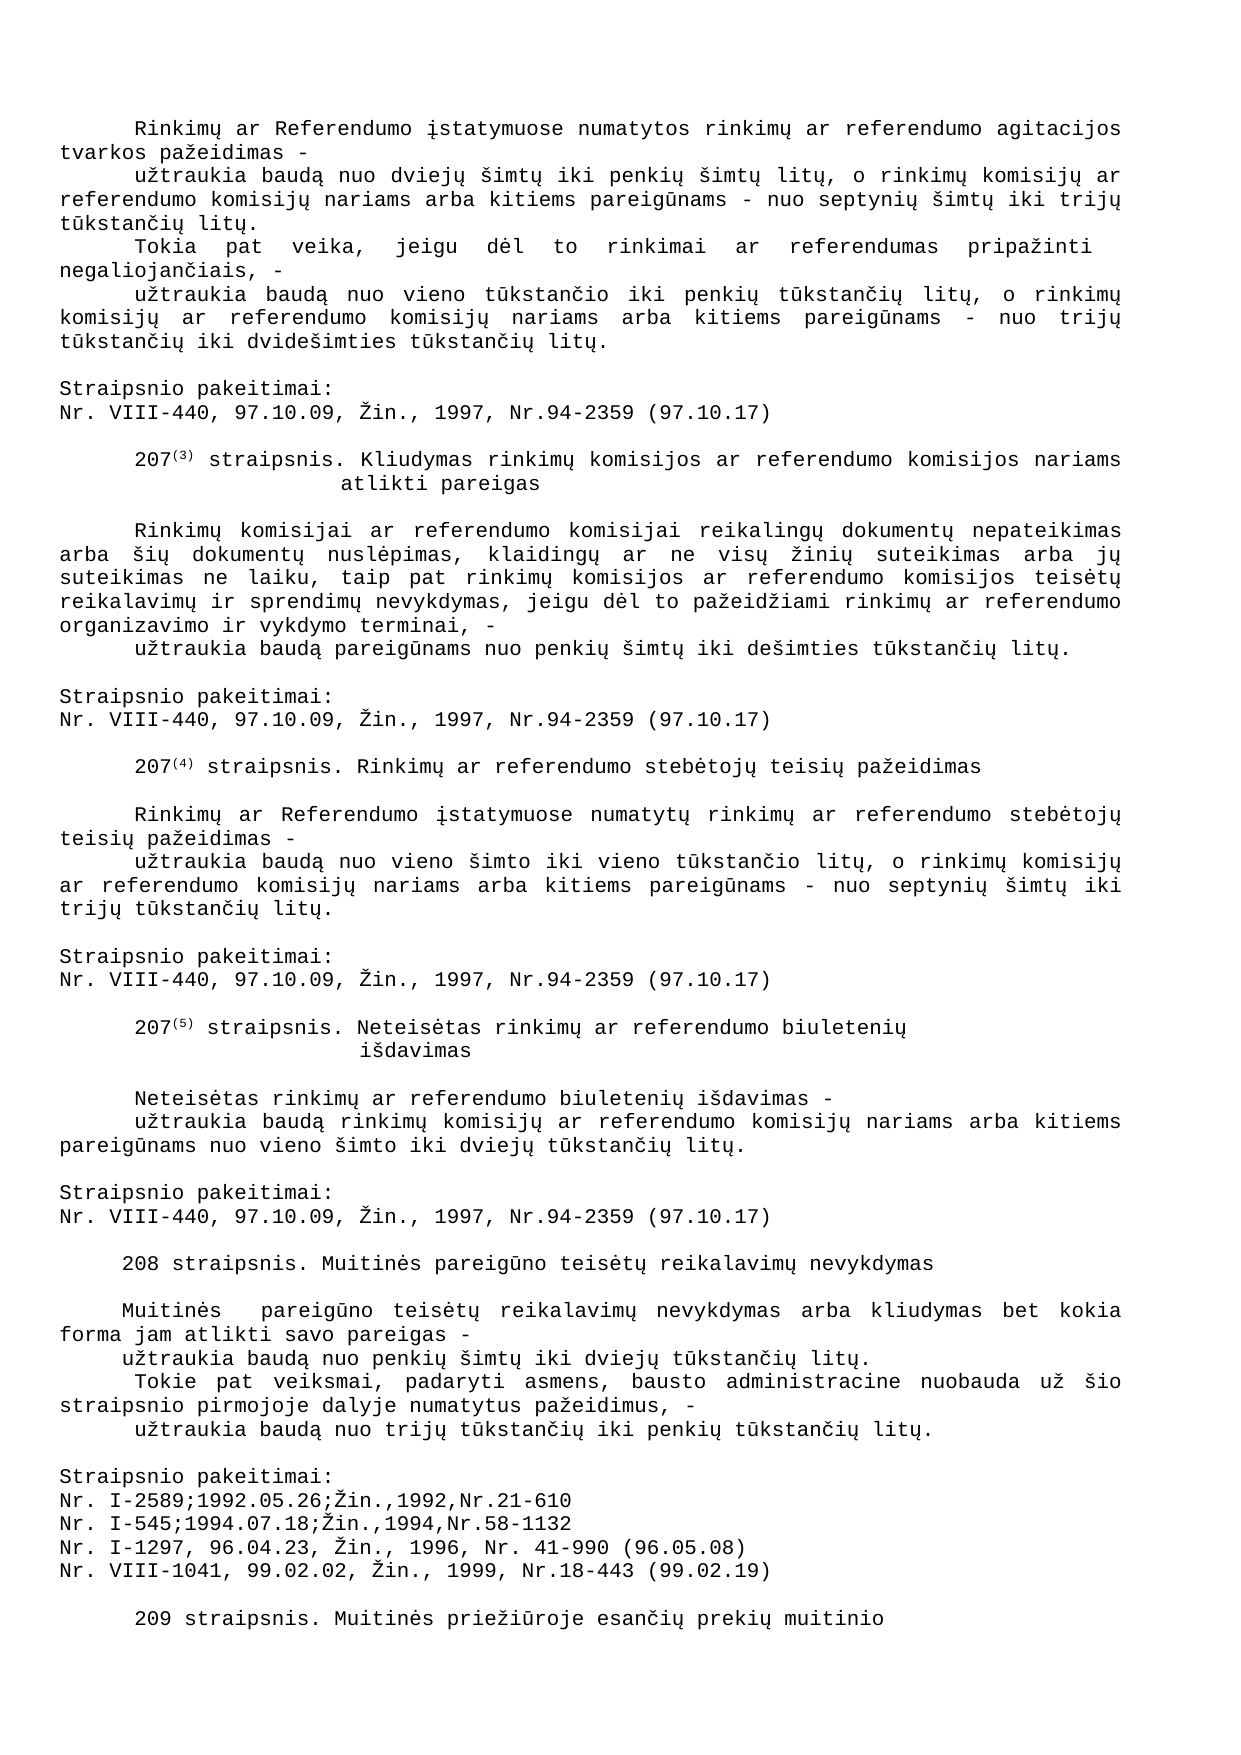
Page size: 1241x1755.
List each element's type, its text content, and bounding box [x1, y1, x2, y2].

text Neteisėtas rinkimų ar referendumo biuletenių išdavimas - [59, 1088, 1122, 1111]
text Straipsnio pakeitimai: [59, 1466, 1122, 1489]
text 207(5) straipsnis. Neteisėtas rinkimų ar referendumo biuletenių [59, 1017, 1122, 1040]
text užtraukia baudą pareigūnams nuo penkių šimtų iki dešimties tūkstančių litų. [59, 638, 1122, 662]
text 207(3) straipsnis. Kliudymas rinkimų komisijos ar referendumo komisijos nariams atlikti pareigas [134, 449, 1122, 496]
text Tokia pat veika, jeigu dėl to rinkimai ar referendumas pripažinti negaliojančiais, - [59, 236, 1122, 284]
text Nr. VIII-440, 97.10.09, Žin., 1997, Nr.94-2359 (97.10.17) [59, 1206, 1122, 1229]
text Nr. VIII-440, 97.10.09, Žin., 1997, Nr.94-2359 (97.10.17) [59, 402, 1122, 426]
text užtraukia baudą nuo vieno tūkstančio iki penkių tūkstančių litų, o rinkimų komisijų ar referendumo komisijų nariams arba kitiems pareigūnams - nuo trijų tūkstančių iki dvidešimties tūkstančių litų. [59, 284, 1122, 354]
text Nr. VIII-1041, 99.02.02, Žin., 1999, Nr.18-443 (99.02.19) [59, 1561, 1122, 1584]
text užtraukia baudą rinkimų komisijų ar referendumo komisijų nariams arba kitiems pareigūnams nuo vieno šimto iki dviejų tūkstančių litų. [59, 1111, 1122, 1158]
text Muitinės pareigūno teisėtų reikalavimų nevykdymas arba kliudymas bet kokia forma jam atlikti savo pareigas - [59, 1300, 1122, 1348]
text Straipsnio pakeitimai: [59, 686, 1122, 709]
text Rinkimų ar Referendumo įstatymuose numatytų rinkimų ar referendumo stebėtojų teisių pažeidimas - [59, 804, 1122, 851]
text Nr. VIII-440, 97.10.09, Žin., 1997, Nr.94-2359 (97.10.17) [59, 969, 1122, 993]
text Nr. I-1297, 96.04.23, Žin., 1996, Nr. 41-990 (96.05.08) [59, 1537, 1122, 1561]
text užtraukia baudą nuo vieno šimto iki vieno tūkstančio litų, o rinkimų komisijų ar referendumo komisijų nariams arba kitiems pareigūnams - nuo septynių šimtų iki trijų tūkstančių litų. [59, 851, 1122, 922]
text 207(4) straipsnis. Rinkimų ar referendumo stebėtojų teisių pažeidimas [59, 757, 1122, 780]
text Nr. VIII-440, 97.10.09, Žin., 1997, Nr.94-2359 (97.10.17) [59, 709, 1122, 733]
text išdavimas [59, 1040, 1122, 1064]
text 209 straipsnis. Muitinės priežiūroje esančių prekių muitinio [59, 1608, 1122, 1631]
text Nr. I-545;1994.07.18;Žin.,1994,Nr.58-1132 [59, 1513, 1122, 1537]
text Straipsnio pakeitimai: [59, 946, 1122, 969]
text užtraukia baudą nuo dviejų šimtų iki penkių šimtų litų, o rinkimų komisijų ar referendumo komisijų nariams arba kitiems pareigūnams - nuo septynių šimtų iki trijų tūkstančių litų. [59, 165, 1122, 236]
text užtraukia baudą nuo penkių šimtų iki dviejų tūkstančių litų. [59, 1348, 1122, 1371]
text Rinkimų komisijai ar referendumo komisijai reikalingų dokumentų nepateikimas arba šių dokumentų nuslėpimas, klaidingų ar ne visų žinių suteikimas arba jų suteikimas ne laiku, taip pat rinkimų komisijos ar referendumo komisijos teisėtų reikalavimų ir sprendimų nevykdymas, jeigu dėl to pažeidžiami rinkimų ar referendumo organizavimo ir vykdymo terminai, - [59, 520, 1122, 638]
text Straipsnio pakeitimai: [59, 1182, 1122, 1206]
text 208 straipsnis. Muitinės pareigūno teisėtų reikalavimų nevykdymas [59, 1253, 1122, 1277]
text Tokie pat veiksmai, padaryti asmens, bausto administracine nuobauda už šio straipsnio pirmojoje dalyje numatytus pažeidimus, - [59, 1371, 1122, 1419]
text užtraukia baudą nuo trijų tūkstančių iki penkių tūkstančių litų. [59, 1419, 1122, 1442]
text Straipsnio pakeitimai: [59, 378, 1122, 402]
text Rinkimų ar Referendumo įstatymuose numatytos rinkimų ar referendumo agitacijos tvarkos pažeidimas - [59, 118, 1122, 165]
text Nr. I-2589;1992.05.26;Žin.,1992,Nr.21-610 [59, 1489, 1122, 1513]
